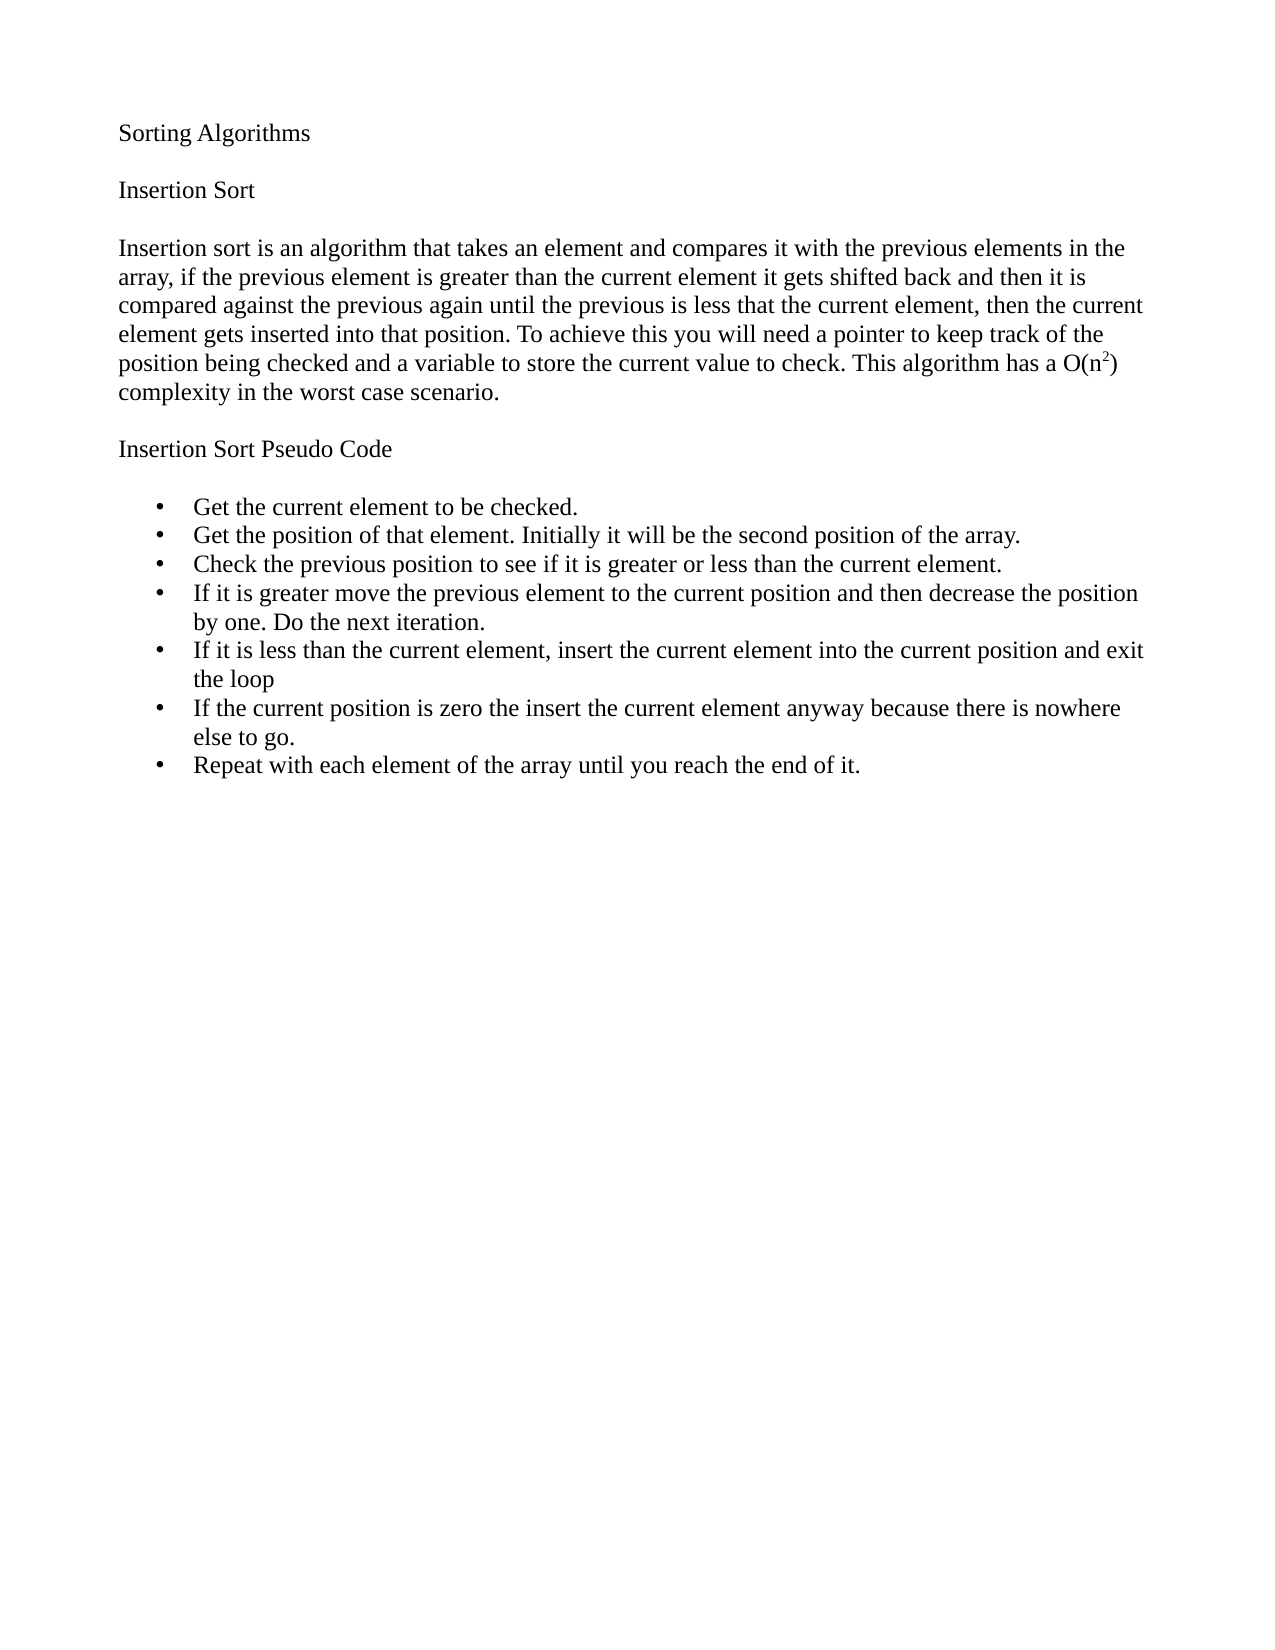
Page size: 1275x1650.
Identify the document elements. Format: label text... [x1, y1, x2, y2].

list Repeat with each element of the array until you reach the end of it. [156, 751, 1157, 779]
text Insertion Sort [118, 176, 1157, 204]
list If the current position is zero the insert the current element anyway because there is nowhere else to go. [156, 693, 1157, 751]
text Sorting Algorithms [118, 118, 1157, 147]
text Insertion Sort Pseudo Code [118, 434, 1157, 463]
list If it is greater move the previous element to the current position and then decrease the position by one. Do the next iteration. [156, 578, 1157, 636]
list Get the position of that element. Initially it will be the second position of the array. [156, 521, 1157, 549]
text Insertion sort is an algorithm that takes an element and compares it with the previous elements in the array, if the previous element is greater than the current element it gets shifted back and then it is compared against the previous again until the previous is less that the current element, then the current element gets inserted into that position. To achieve this you will need a pointer to keep track of the position being checked and a variable to store the current value to check. This algorithm has a O(n2) complexity in the worst case scenario. [118, 233, 1157, 406]
list If it is less than the current element, insert the current element into the current position and exit the loop [156, 636, 1157, 693]
list Get the current element to be checked. [156, 492, 1157, 521]
list Check the previous position to see if it is greater or less than the current element. [156, 549, 1157, 578]
